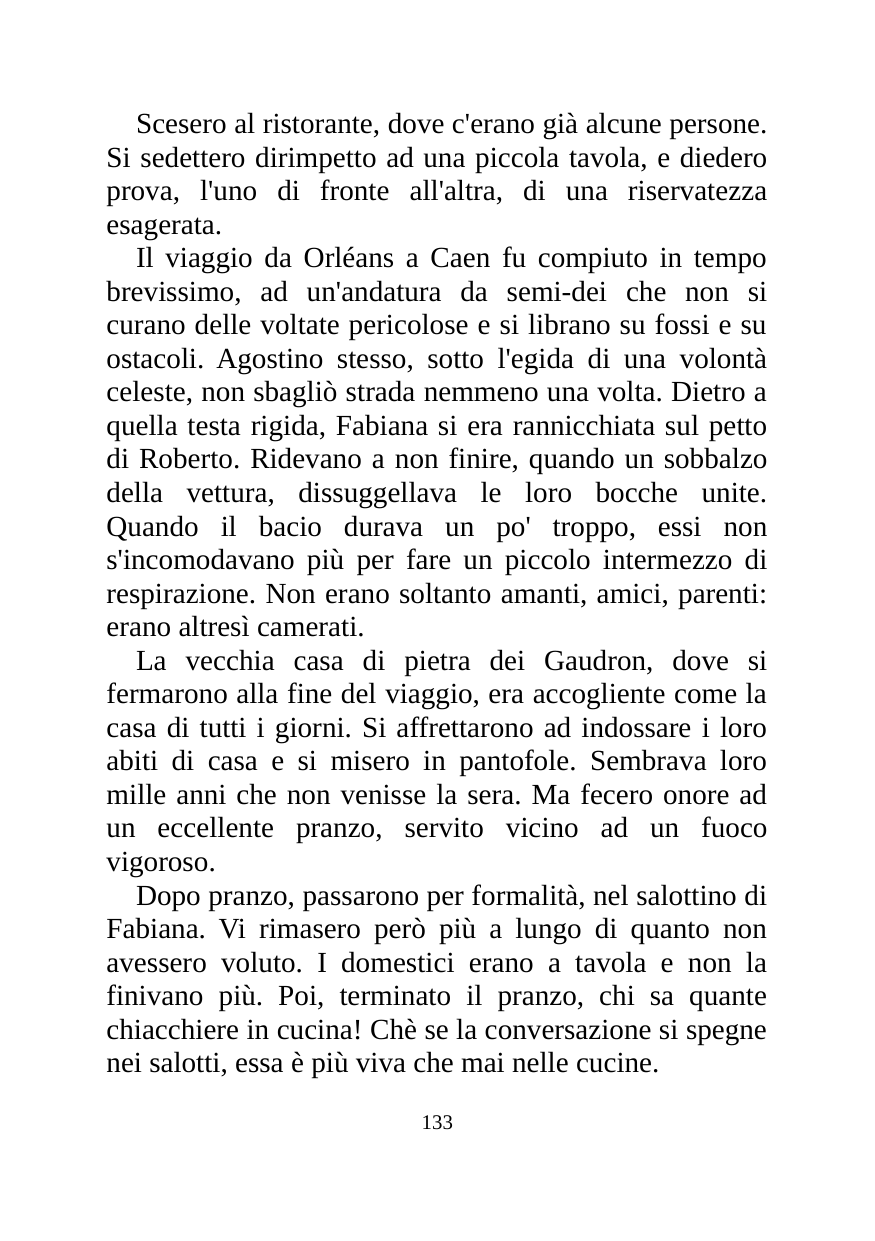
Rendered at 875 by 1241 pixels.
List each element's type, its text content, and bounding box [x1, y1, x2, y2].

text Scesero al ristorante, dove c'erano già alcune persone. Si sedettero dirimpetto ad una piccola tavola, e diedero prova, l'uno di fronte all'altra, di una riservatezza esagerata. [106, 106, 768, 240]
text La vecchia casa di pietra dei Gaudron, dove si fermarono alla fine del viaggio, era accogliente come la casa di tutti i giorni. Si affrettarono ad indossare i loro abiti di casa e si misero in pantofole. Sembrava loro mille anni che non venisse la sera. Ma fecero onore ad un eccellente pranzo, servito vicino ad un fuoco vigoroso. [106, 643, 768, 878]
text Dopo pranzo, passarono per formalità, nel salottino di Fabiana. Vi rimasero però più a lungo di quanto non avessero voluto. I domestici erano a tavola e non la finivano più. Poi, terminato il pranzo, chi sa quante chiacchiere in cucina! Chè se la conversazione si spegne nei salotti, essa è più viva che mai nelle cucine. [106, 878, 768, 1079]
text Il viaggio da Orléans a Caen fu compiuto in tempo brevissimo, ad un'andatura da semi-dei che non si curano delle voltate pericolose e si librano su fossi e su ostacoli. Agostino stesso, sotto l'egida di una volontà celeste, non sbagliò strada nemmeno una volta. Dietro a quella testa rigida, Fabiana si era rannicchiata sul petto di Roberto. Ridevano a non finire, quando un sobbalzo della vettura, dissuggellava le loro bocche unite. Quando il bacio durava un po' troppo, essi non s'incomodavano più per fare un piccolo intermezzo di respirazione. Non erano soltanto amanti, amici, parenti: erano altresì camerati. [106, 240, 768, 643]
